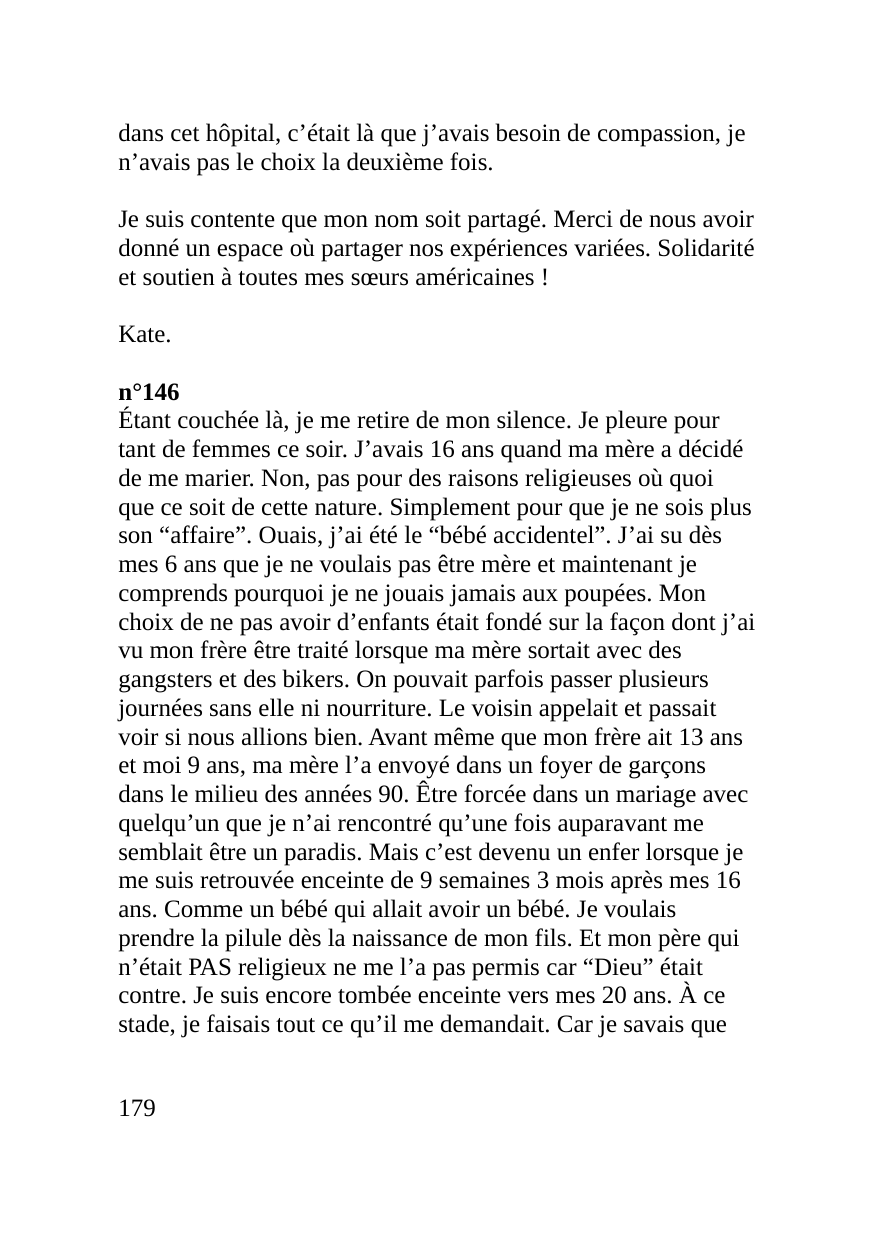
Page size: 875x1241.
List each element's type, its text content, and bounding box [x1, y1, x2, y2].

text Étant couchée là, je me retire de mon silence. Je pleure pour tant de femmes ce soir. J’avais 16 ans quand ma mère a décidé de me marier. Non, pas pour des raisons religieuses où quoi que ce soit de cette nature. Simplement pour que je ne sois plus son “affaire”. Ouais, j’ai été le “bébé accidentel”. J’ai su dès mes 6 ans que je ne voulais pas être mère et maintenant je comprends pourquoi je ne jouais jamais aux poupées. Mon choix de ne pas avoir d’enfants était fondé sur la façon dont j’ai vu mon frère être traité lorsque ma mère sortait avec des gangsters et des bikers. On pouvait parfois passer plusieurs journées sans elle ni nourriture. Le voisin appelait et passait voir si nous allions bien. Avant même que mon frère ait 13 ans et moi 9 ans, ma mère l’a envoyé dans un foyer de garçons dans le milieu des années 90. Être forcée dans un mariage avec quelqu’un que je n’ai rencontré qu’une fois auparavant me semblait être un paradis. Mais c’est devenu un enfer lorsque je me suis retrouvée enceinte de 9 semaines 3 mois après mes 16 ans. Comme un bébé qui allait avoir un bébé. Je voulais prendre la pilule dès la naissance de mon fils. Et mon père qui n’était PAS religieux ne me l’a pas permis car “Dieu” était contre. Je suis encore tombée enceinte vers mes 20 ans. À ce stade, je faisais tout ce qu’il me demandait. Car je savais que [118, 406, 756, 1038]
text Kate. [118, 319, 756, 348]
text Je suis contente que mon nom soit partagé. Merci de nous avoir donné un espace où partager nos expériences variées. Solidarité et soutien à toutes mes sœurs américaines ! [118, 204, 756, 291]
text n°146 [118, 377, 756, 406]
text dans cet hôpital, c’était là que j’avais besoin de compassion, je n’avais pas le choix la deuxième fois. [118, 118, 756, 176]
